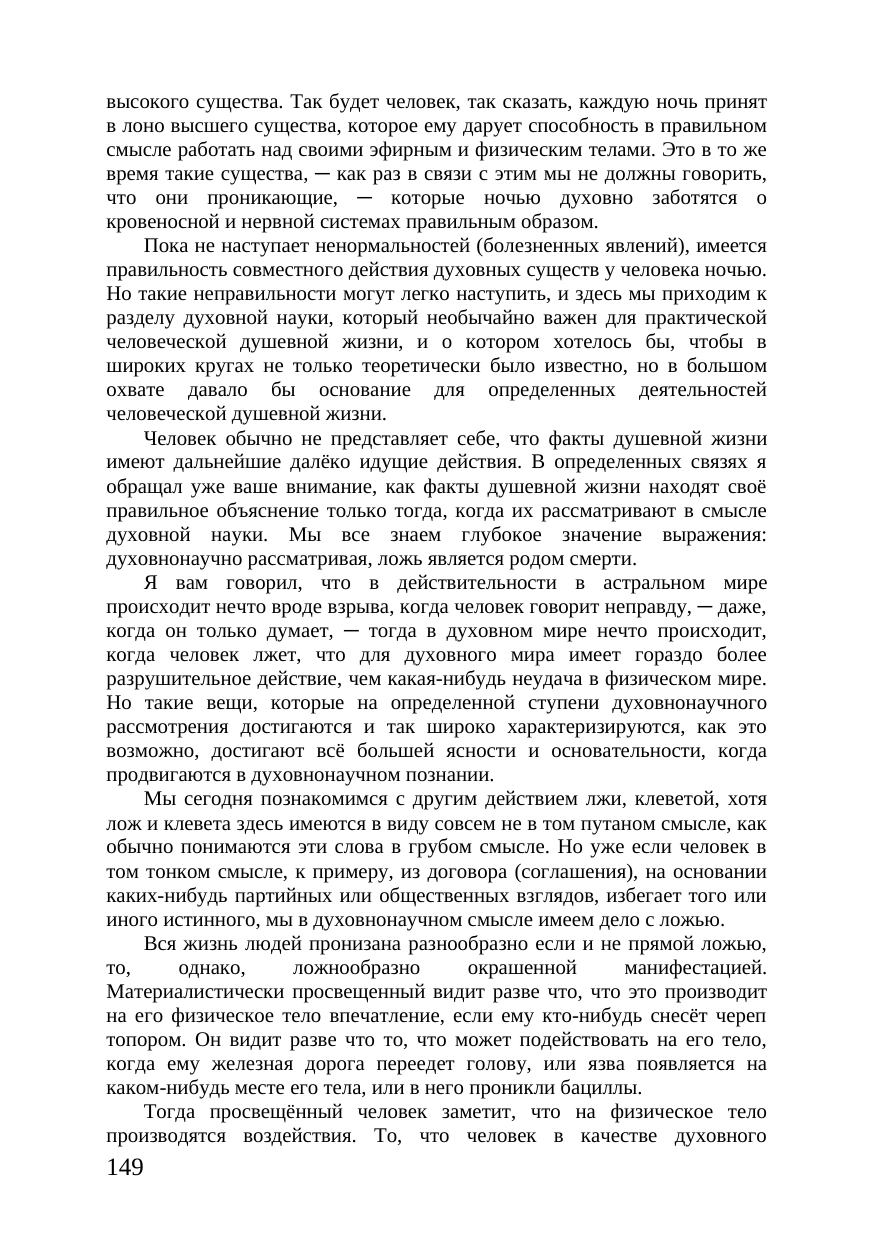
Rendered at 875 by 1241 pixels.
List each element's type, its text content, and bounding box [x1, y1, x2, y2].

text Тогда просвещённый человек заметит, что на физическое тело производятся воздействия. То, что человек в качестве духовного [106, 1099, 768, 1147]
text высокого существа. Так будет человек, так сказать, каждую ночь принят в лоно высшего существа, которое ему дарует способность в правильном смысле работать над своими эфирным и физическим телами. Это в то же время такие существа, ─ как раз в связи с этим мы не должны говорить, что они проникающие, ─ которые ночью духовно заботятся о кровеносной и нервной системах правильным образом. [106, 88, 768, 233]
text Пока не наступает ненормальностей (болезненных явлений), имеется правильность совместного действия духовных существ у человека ночью. Но такие неправильности могут легко наступить, и здесь мы приходим к разделу духовной науки, который необычайно важен для практической человеческой душевной жизни, и о котором хотелось бы, чтобы в широких кругах не только теоретически было известно, но в большом охвате давало бы основание для определенных деятельностей человеческой душевной жизни. [106, 233, 768, 425]
text Человек обычно не представляет себе, что факты душевной жизни имеют дальнейшие далёко идущие действия. В определенных связях я обращал уже ваше внимание, как факты душевной жизни находят своё правильное объяснение только тогда, когда их рассматривают в смысле духовной науки. Мы все знаем глубокое значение выражения: духовнонаучно рассматривая, ложь является родом смерти. [106, 425, 768, 570]
text Мы сегодня познакомимся с другим действием лжи, клеветой, хотя лож и клевета здесь имеются в виду совсем не в том путаном смысле, как обычно понимаются эти слова в грубом смысле. Но уже если человек в том тонком смысле, к примеру, из договора (соглашения), на основании каких-нибудь партийных или общественных взглядов, избегает того или иного истинного, мы в духовнонаучном смысле имеем дело с ложью. [106, 786, 768, 931]
text Я вам говорил, что в действительности в астральном мире происходит нечто вроде взрыва, когда человек говорит неправду, ─ даже, когда он только думает, ─ тогда в духовном мире нечто происходит, когда человек лжет, что для духовного мира имеет гораздо более разрушительное действие, чем какая-нибудь неудача в физическом мире. Но такие вещи, которые на определенной ступени духовнонаучного рассмотрения достигаются и так широко характеризируются, как это возможно, достигают всё большей ясности и основательности, когда продвигаются в духовнонаучном познании. [106, 570, 768, 786]
text Вся жизнь людей пронизана разнообразно если и не прямой ложью, то, однако, ложнообразно окрашенной манифестацией. Материалистически просвещенный видит разве что, что это производит на его физическое тело впечатление, если ему кто-нибудь снесёт череп топором. Он видит разве что то, что может подействовать на его тело, когда ему железная дорога переедет голову, или язва появляется на каком-нибудь месте его тела, или в него проникли бациллы. [106, 931, 768, 1099]
